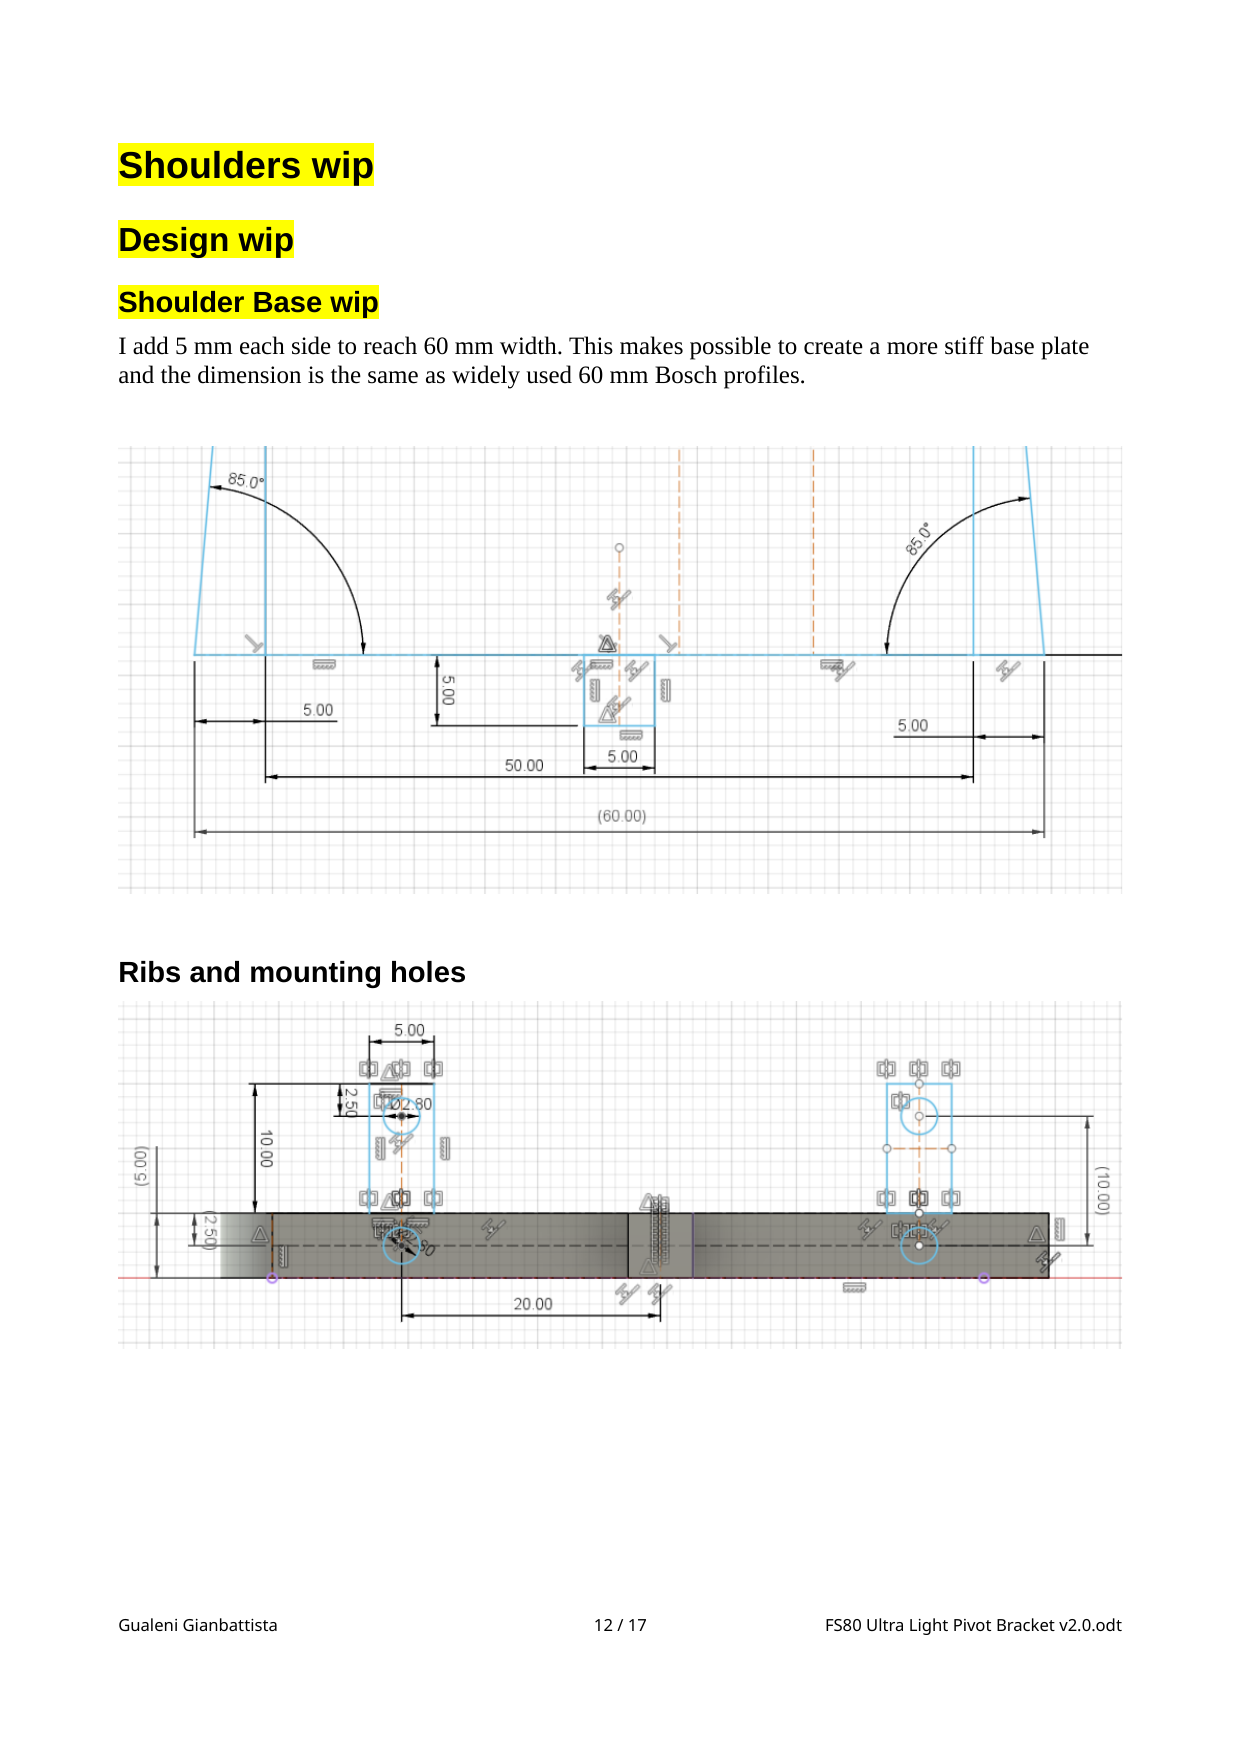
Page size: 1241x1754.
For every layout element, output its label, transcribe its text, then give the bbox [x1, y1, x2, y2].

subtitle Design wip [118, 219, 1122, 258]
picture [118, 1001, 1123, 1349]
subtitle Shoulder Base wip [118, 285, 1122, 319]
text I add 5 mm each side to reach 60 mm width. This makes possible to create a more stiff base plate and the dimension is the same as widely used 60 mm Bosch profiles. [118, 331, 1122, 389]
subtitle Shoulders wip [118, 143, 1122, 186]
subtitle Ribs and mounting holes [118, 956, 1122, 989]
picture [118, 446, 1123, 894]
